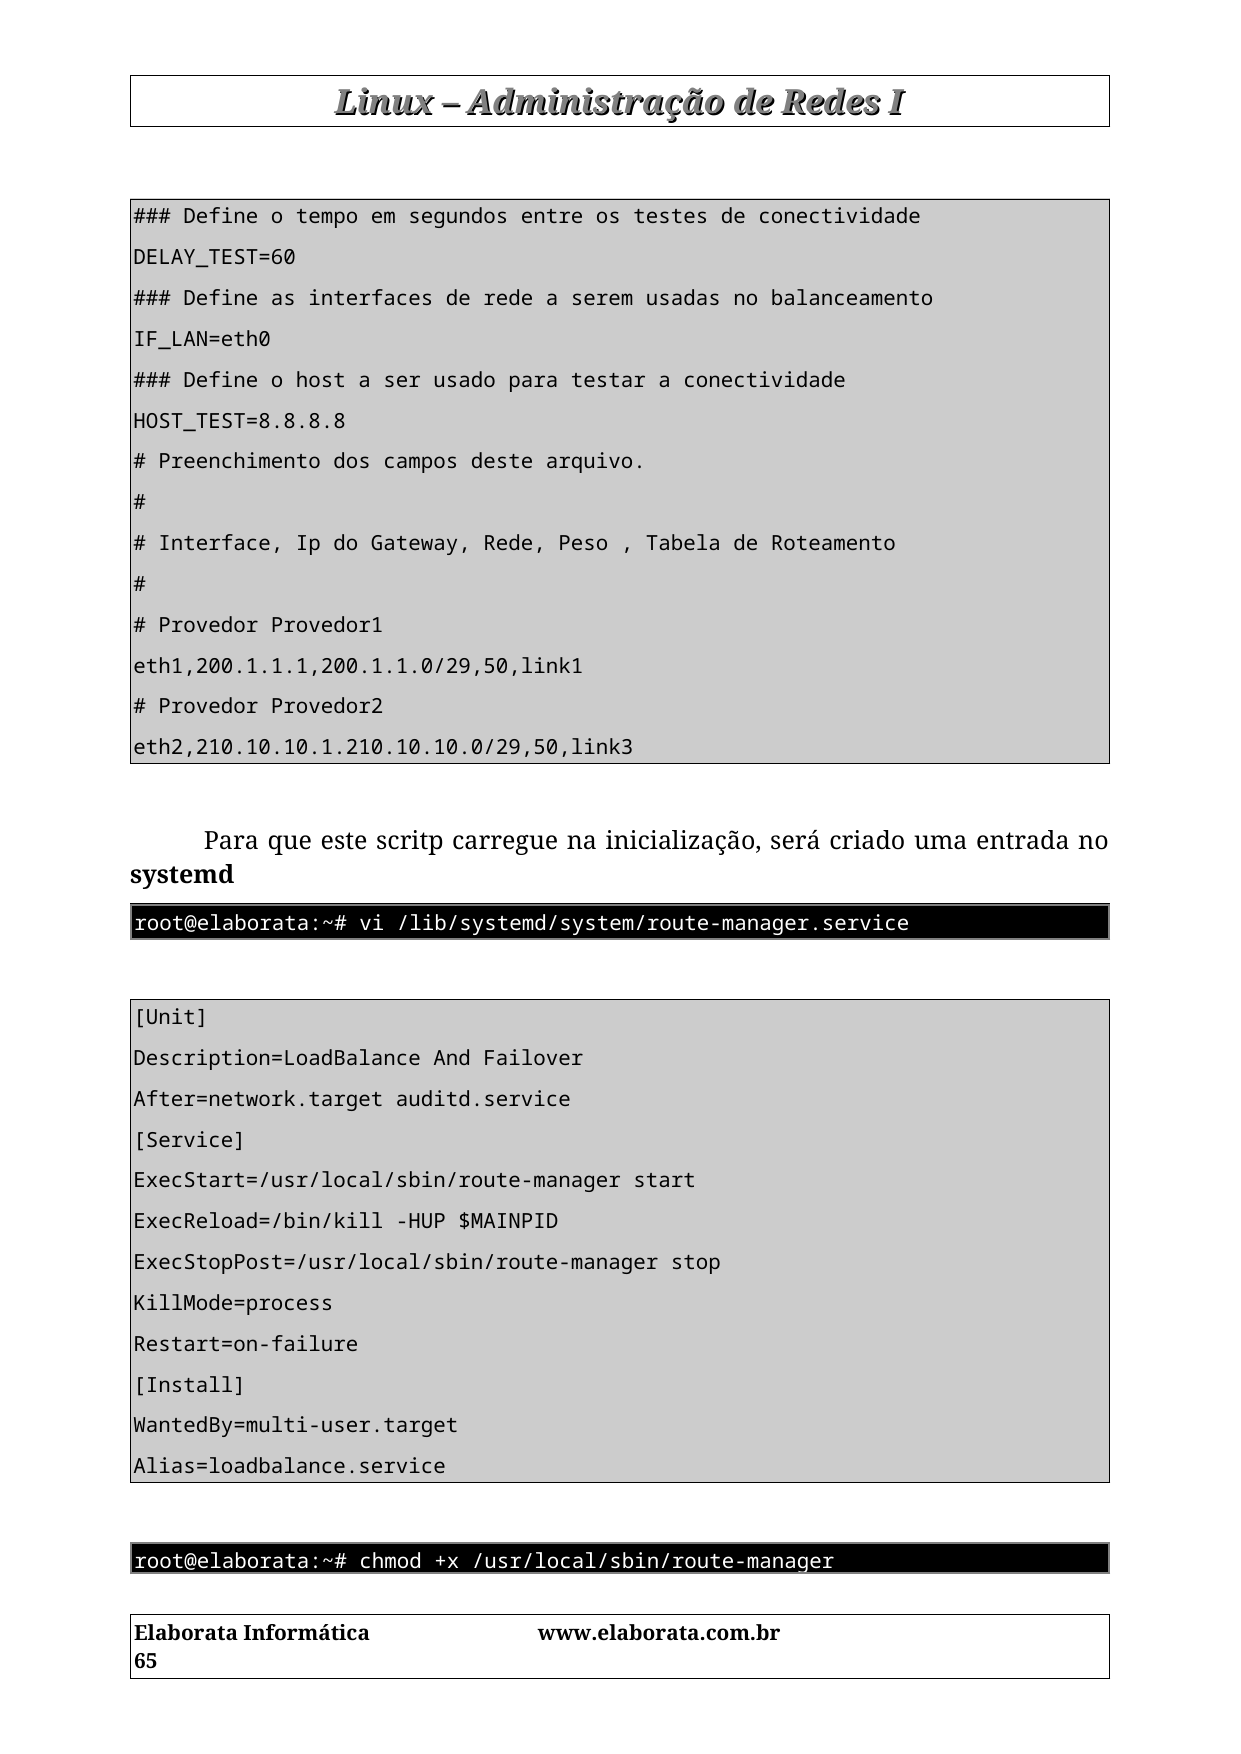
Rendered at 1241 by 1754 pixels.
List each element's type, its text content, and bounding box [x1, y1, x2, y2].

text Para que este scritp carregue na inicialização, será criado uma entrada no systemd [130, 823, 1110, 891]
text ExecStart=/usr/local/sbin/route-manager start [131, 1162, 1109, 1194]
text Description=LoadBalance And Failover [131, 1040, 1109, 1071]
text ### Define o tempo em segundos entre os testes de conectividade [131, 200, 1109, 230]
text KillMode=process [131, 1285, 1109, 1316]
text ### Define o host a ser usado para testar a conectividade [131, 362, 1109, 393]
text [Unit] [131, 1000, 1109, 1031]
text IF_LAN=eth0 [131, 321, 1109, 353]
text [Service] [131, 1122, 1109, 1153]
text HOST_TEST=8.8.8.8 [131, 403, 1109, 434]
text # Provedor Provedor1 [131, 607, 1109, 638]
text ### Define as interfaces de rede a serem usadas no balanceamento [131, 280, 1109, 312]
text ExecReload=/bin/kill -HUP $MAINPID [131, 1203, 1109, 1235]
text Alias=loadbalance.service [131, 1448, 1109, 1482]
text Restart=on-failure [131, 1326, 1109, 1357]
text # Preenchimento dos campos deste arquivo. [131, 443, 1109, 475]
text ExecStopPost=/usr/local/sbin/route-manager stop [131, 1244, 1109, 1276]
text root@elaborata:~# chmod +x /usr/local/sbin/route-manager [132, 1544, 1108, 1572]
text # Interface, Ip do Gateway, Rede, Peso , Tabela de Roteamento [131, 525, 1109, 557]
text WantedBy=multi-user.target [131, 1407, 1109, 1439]
text root@elaborata:~# vi /lib/systemd/system/route-manager.service [132, 906, 1108, 938]
text eth2,210.10.10.1.210.10.10.0/29,50,link3 [131, 729, 1109, 763]
text # [131, 566, 1109, 598]
text # Provedor Provedor2 [131, 688, 1109, 720]
text # [131, 484, 1109, 516]
text [Install] [131, 1367, 1109, 1398]
text DELAY_TEST=60 [131, 239, 1109, 271]
text eth1,200.1.1.1,200.1.1.0/29,50,link1 [131, 648, 1109, 679]
text After=network.target auditd.service [131, 1081, 1109, 1112]
